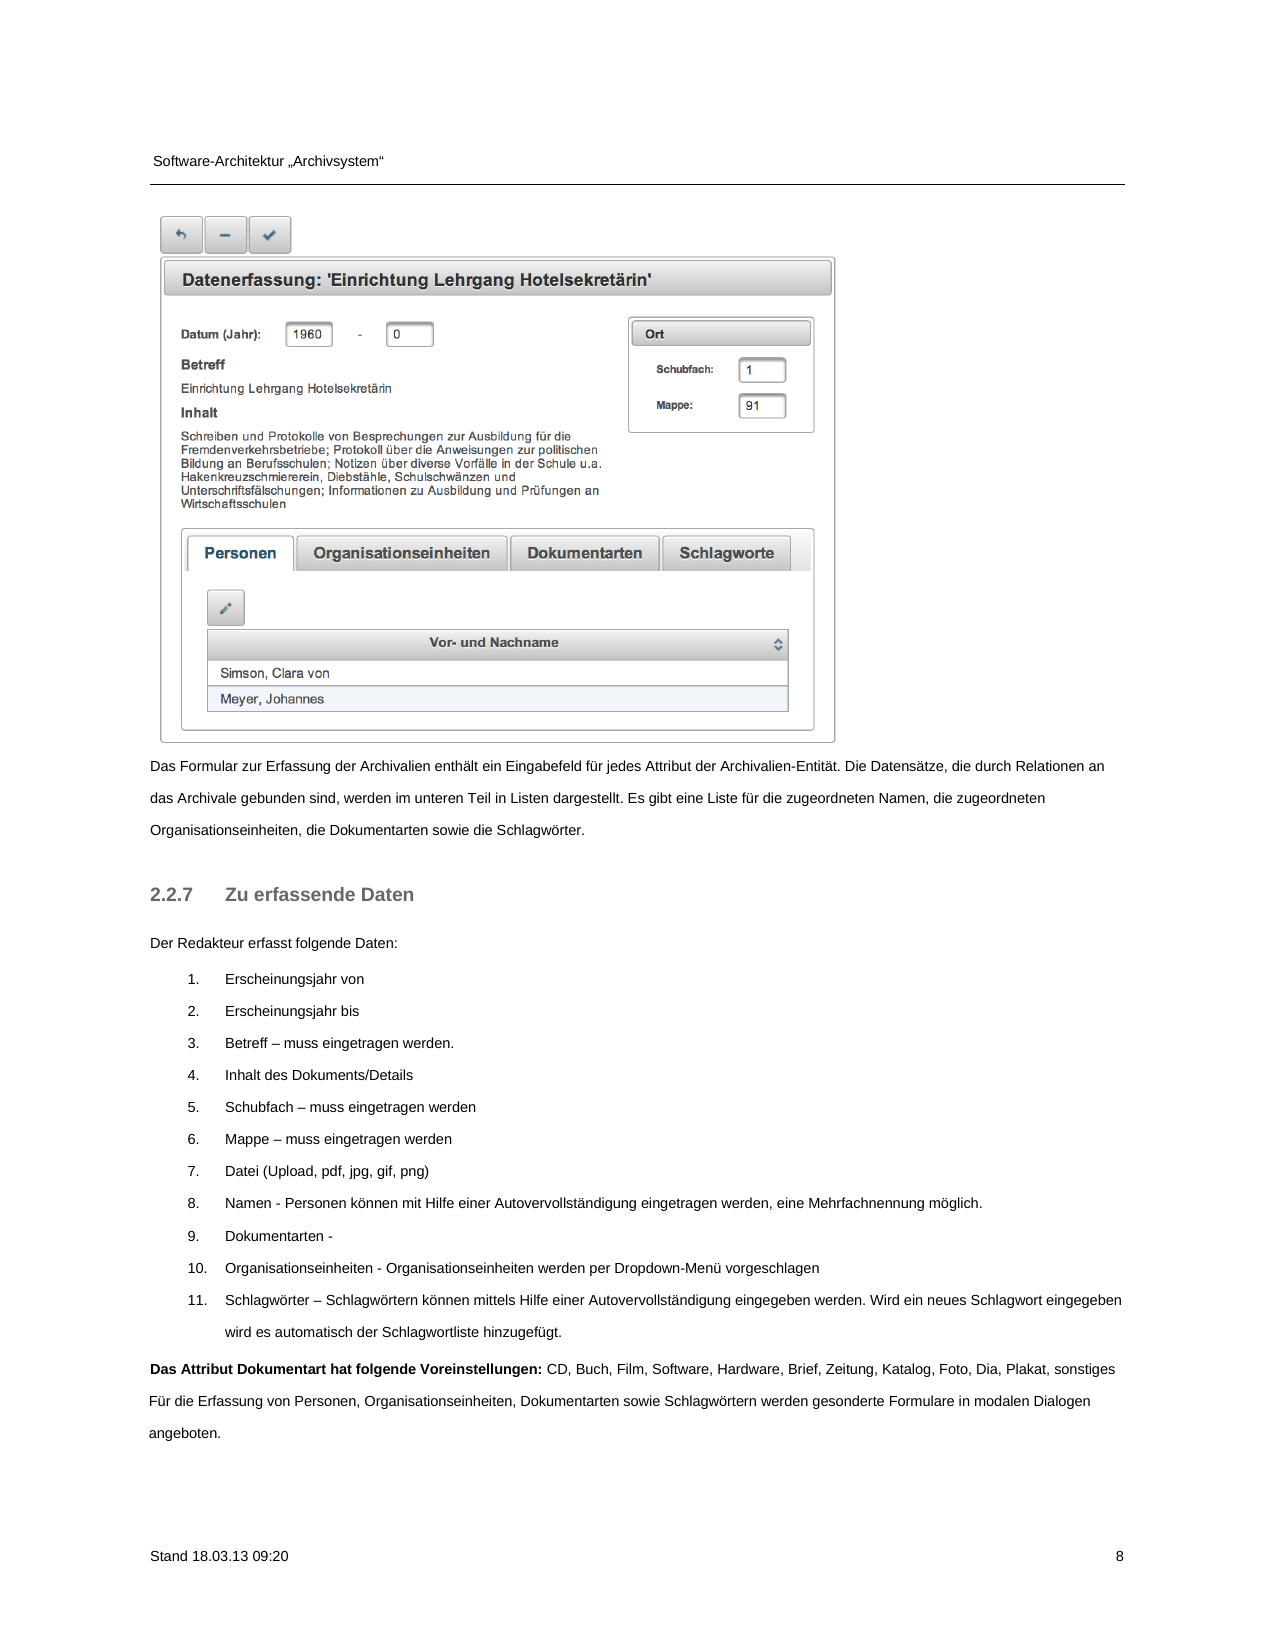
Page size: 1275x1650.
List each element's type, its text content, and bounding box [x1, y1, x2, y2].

list Erscheinungsjahr bis [187, 1003, 1125, 1031]
list Mappe – muss eingetragen werden [187, 1132, 1125, 1160]
list Schlagwörter – Schlagwörtern können mittels Hilfe einer Autovervollständigung eingegeben werden. Wird ein neues Schlagwort eingegeben wird es automatisch der Schlagwortliste hinzugefügt. [187, 1292, 1125, 1352]
subtitle Zu erfassende Daten [150, 884, 1125, 921]
list Betreff – muss eingetragen werden. [187, 1036, 1125, 1063]
list Schubfach – muss eingetragen werden [187, 1100, 1125, 1128]
picture [150, 213, 845, 755]
list Namen - Personen können mit Hilfe einer Autovervollständigung eingetragen werden, eine Mehrfachnennung möglich. [187, 1196, 1125, 1224]
list Datei (Upload, pdf, jpg, gif, png) [187, 1164, 1125, 1192]
list Organisationseinheiten - Organisationseinheiten werden per Dropdown-Menü vorgeschlagen [187, 1260, 1125, 1288]
list Inhalt des Dokuments/Details [187, 1068, 1125, 1096]
list Dokumentarten - [187, 1228, 1125, 1256]
text Der Redakteur erfasst folgende Daten: [150, 935, 1125, 963]
list Erscheinungsjahr von [187, 971, 1125, 999]
text Das Attribut Dokumentart hat folgende Voreinstellungen: CD, Buch, Film, Software, Hardware, Brief, Zeitung, Katalog, Foto, Dia, Plakat, sonstiges [150, 1362, 1125, 1389]
text Das Formular zur Erfassung der Archivalien enthält ein Eingabefeld für jedes Attribut der Archivalien-Entität. Die Datensätze, die durch Relationen an das Archivale gebunden sind, werden im unteren Teil in Listen dargestellt. Es gibt eine Liste für die zugeordneten Namen, die zugeordneten Organisationseinheiten, die Dokumentarten sowie die Schlagwörter. [150, 213, 1125, 851]
list Für die Erfassung von Personen, Organisationseinheiten, Dokumentarten sowie Schlagwörtern werden gesonderte Formulare in modalen Dialogen angeboten. [146, 1394, 1125, 1454]
